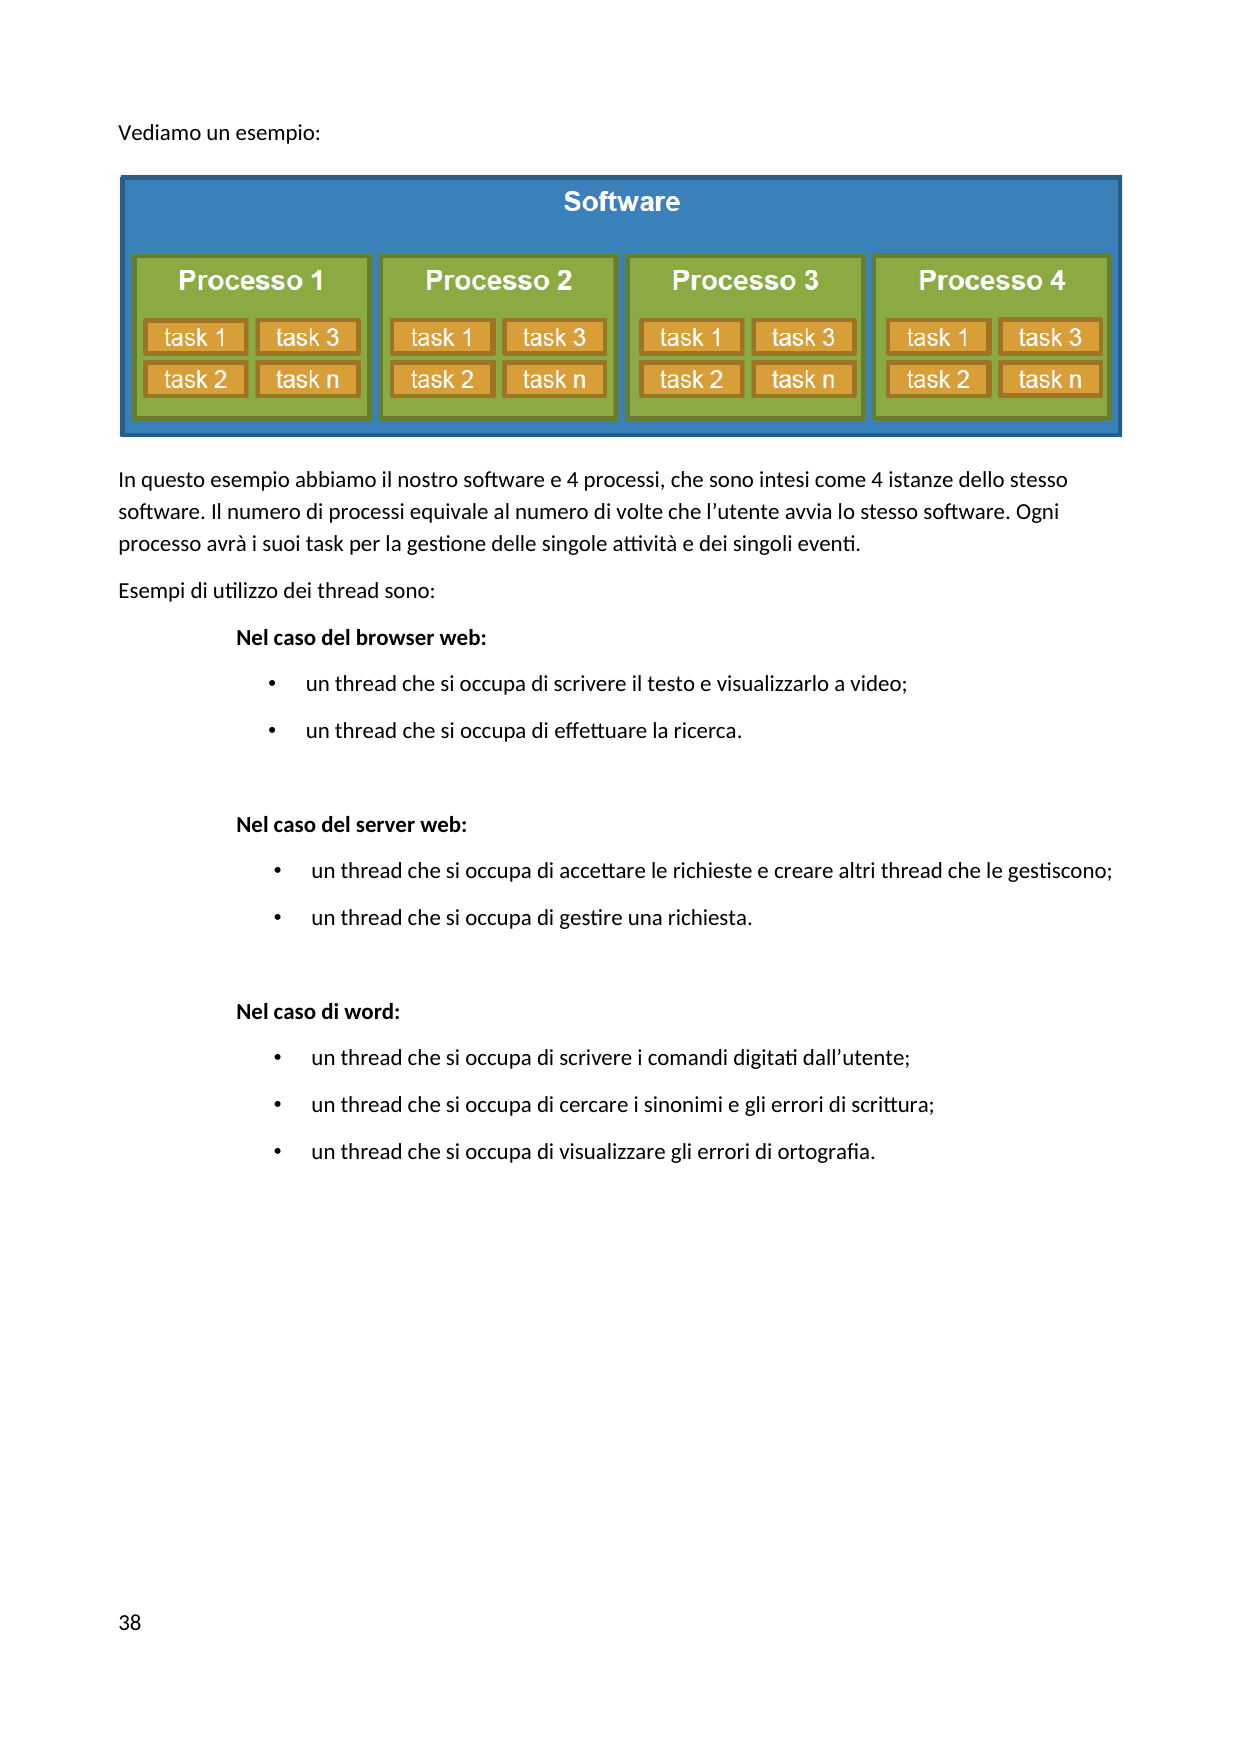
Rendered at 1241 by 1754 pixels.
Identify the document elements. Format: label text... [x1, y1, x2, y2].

picture [118, 174, 1123, 437]
list un thread che si occupa di scrivere i comandi digitati dall’utente; [274, 1043, 1122, 1072]
text Nel caso del browser web: [118, 623, 1122, 651]
text Nel caso del server web: [118, 810, 1122, 838]
list un thread che si occupa di visualizzare gli errori di ortografia. [274, 1137, 1122, 1165]
list un thread che si occupa di cercare i sinonimi e gli errori di scrittura; [274, 1090, 1122, 1118]
text Nel caso di word: [118, 997, 1122, 1025]
text In questo esempio abbiamo il nostro software e 4 processi, che sono intesi come 4 istanze dello stesso software. Il numero di processi equivale al numero di volte che l’utente avvia lo stesso software. Ogni processo avrà i suoi task per la gestione delle singole attività e dei singoli eventi. [118, 465, 1122, 557]
list un thread che si occupa di accettare le richieste e creare altri thread che le gestiscono; [274, 856, 1122, 884]
list un thread che si occupa di effettuare la ricerca. [268, 716, 1122, 744]
list un thread che si occupa di gestire una richiesta. [274, 903, 1122, 931]
list un thread che si occupa di scrivere il testo e visualizzarlo a video; [268, 669, 1122, 697]
text Vediamo un esempio: [118, 118, 1122, 146]
text Esempi di utilizzo dei thread sono: [118, 576, 1122, 604]
